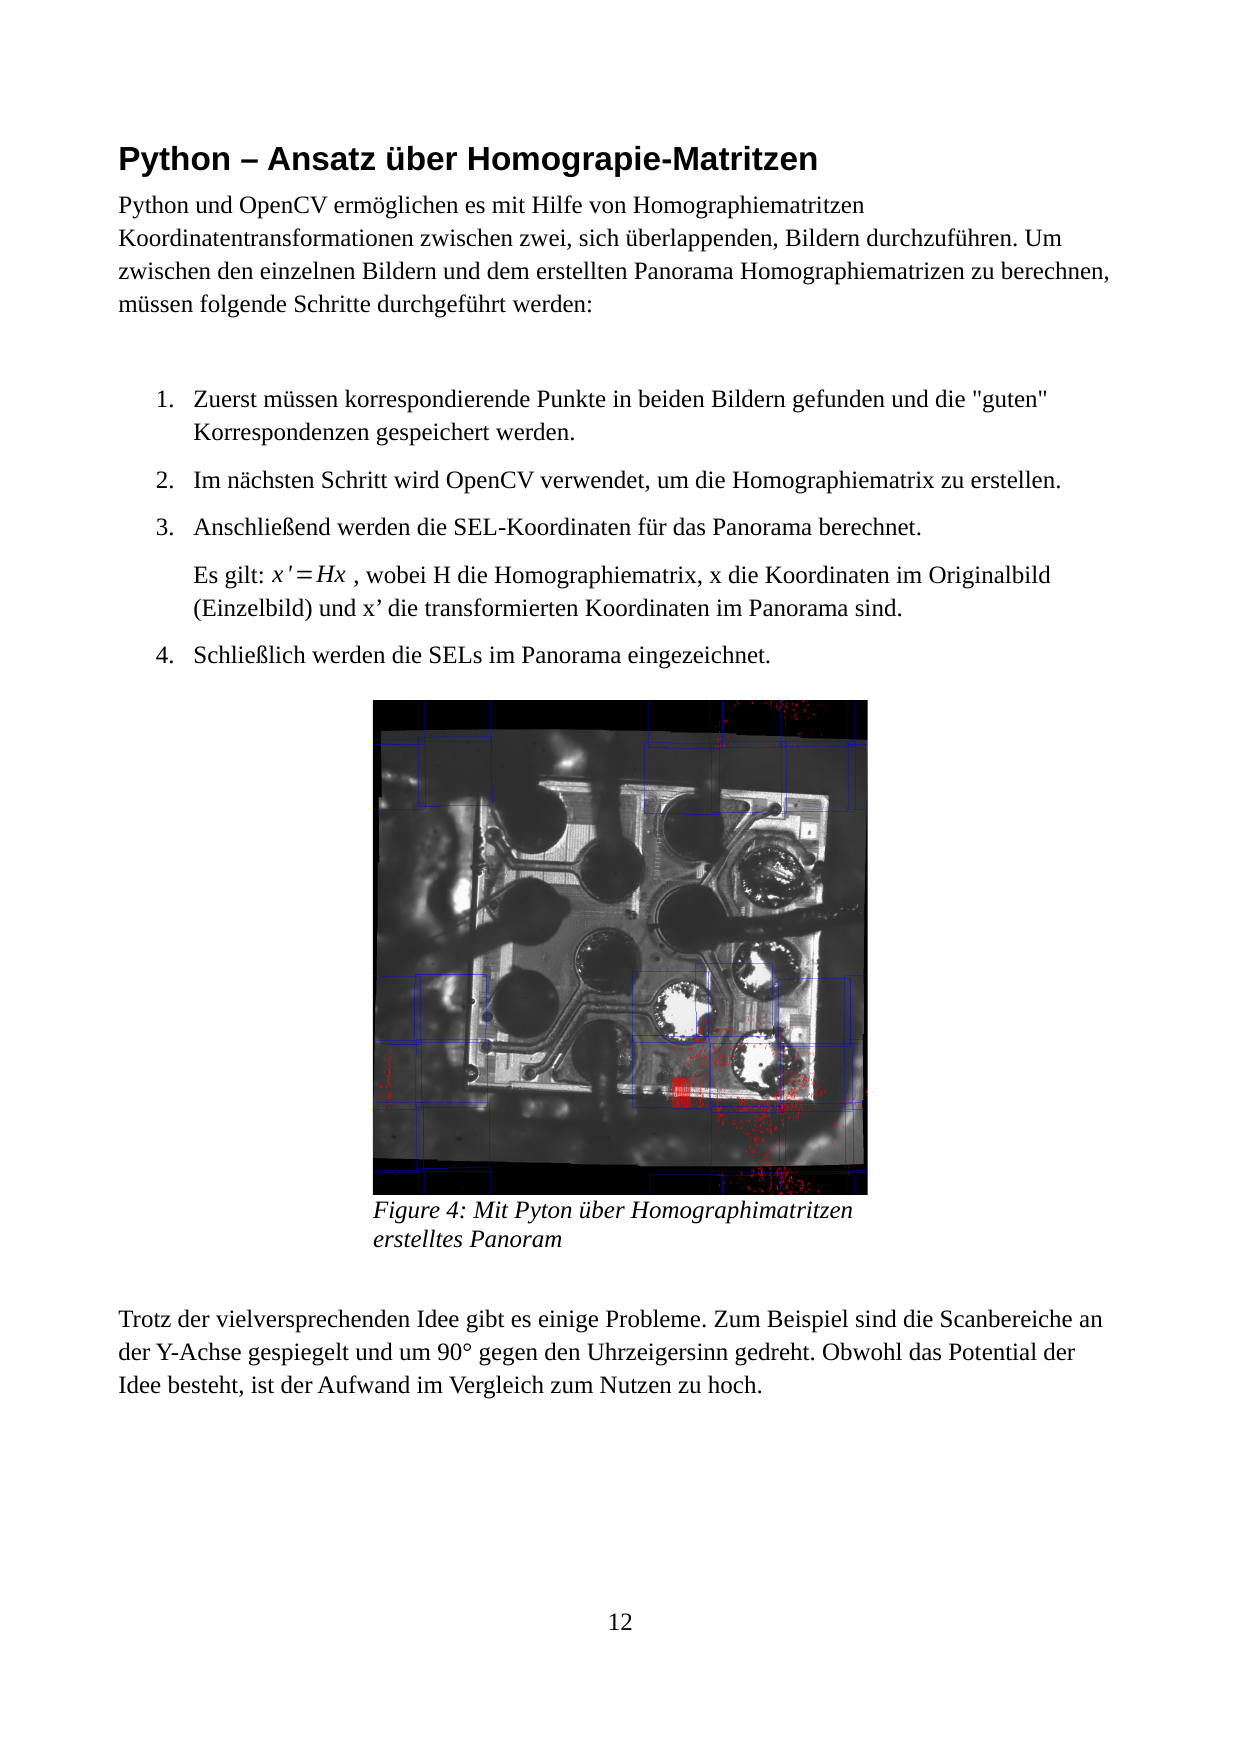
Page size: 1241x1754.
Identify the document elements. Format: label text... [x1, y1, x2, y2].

list Im nächsten Schritt wird OpenCV verwendet, um die Homographiematrix zu erstellen. [156, 465, 1122, 493]
text Trotz der vielversprechenden Idee gibt es einige Probleme. Zum Beispiel sind die Scanbereiche an der Y-Achse gespiegelt und um 90° gegen den Uhrzeigersinn gedreht. Obwohl das Potential der Idee besteht, ist der Aufwand im Vergleich zum Nutzen zu hoch. [118, 1304, 1122, 1399]
list Es gilt: , wobei H die Homographiematrix, x die Koordinaten im Originalbild (Einzelbild) und x’ die transformierten Koordinaten im Panorama sind. [156, 560, 1122, 622]
list Figure 4: Mit Pyton über Homographimatritzen erstelltes Panoram [373, 1195, 867, 1252]
text Python und OpenCV ermöglichen es mit Hilfe von Homographiematritzen Koordinatentransformationen zwischen zwei, sich überlappenden, Bildern durchzuführen. Um zwischen den einzelnen Bildern und dem erstellten Panorama Homographiematrizen zu berechnen, müssen folgende Schritte durchgeführt werden: [118, 190, 1122, 318]
subtitle Python – Ansatz über Homograpie-Matritzen [118, 139, 1122, 177]
picture [372, 700, 868, 1195]
list Schließlich werden die SELs im Panorama eingezeichnet. [156, 641, 1122, 669]
list Anschließend werden die SEL-Koordinaten für das Panorama berechnet. [156, 512, 1122, 541]
list Zuerst müssen korrespondierende Punkte in beiden Bildern gefunden und die "guten" Korrespondenzen gespeichert werden. [156, 384, 1122, 446]
